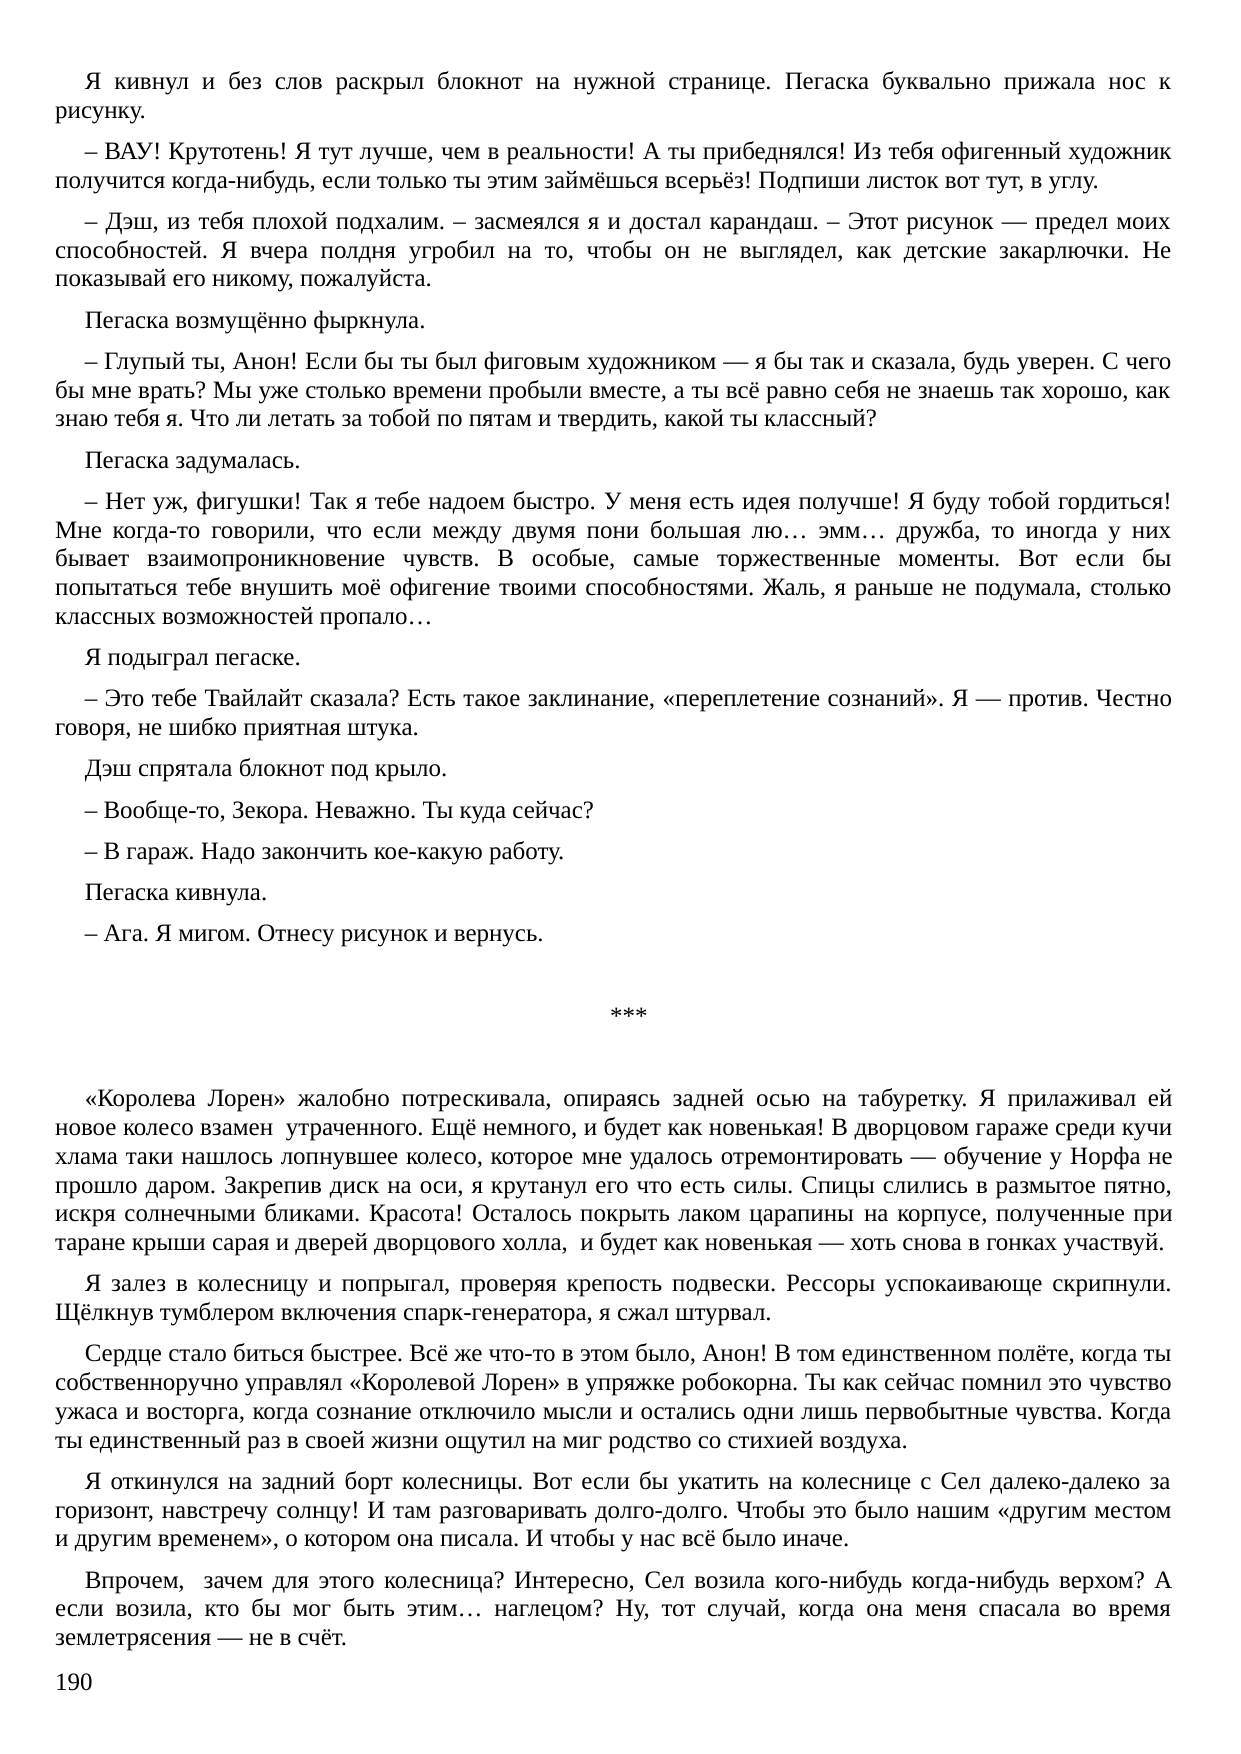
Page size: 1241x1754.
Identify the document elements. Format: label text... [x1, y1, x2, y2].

text – Вообще-то, Зекора. Неважно. Ты куда сейчас? [55, 795, 1173, 823]
text Пегаска кивнула. [55, 877, 1173, 906]
text Я подыграл пегаске. [55, 642, 1173, 671]
text Дэш спрятала блокнот под крыло. [55, 753, 1173, 782]
text Пегаска возмущённо фыркнула. [55, 305, 1173, 333]
text – В гараж. Надо закончить кое-какую работу. [55, 836, 1173, 865]
text – ВАУ! Крутотень! Я тут лучше, чем в реальности! А ты прибеднялся! Из тебя офигенный художник получится когда-нибудь, если только ты этим займёшься всерьёз! Подпиши листок вот тут, в углу. [55, 136, 1173, 193]
text «Королева Лорен» жалобно потрескивала, опираясь задней осью на табуретку. Я прилаживал ей новое колесо взамен утраченного. Ещё немного, и будет как новенькая! В дворцовом гараже среди кучи хлама таки нашлось лопнувшее колесо, которое мне удалось отремонтировать — обучение у Норфа не прошло даром. Закрепив диск на оси, я крутанул его что есть силы. Спицы слились в размытое пятно, искря солнечными бликами. Красота! Осталось покрыть лаком царапины на корпусе, полученные при таране крыши сарая и дверей дворцового холла, и будет как новенькая — хоть снова в гонках участвуй. [55, 1083, 1173, 1256]
text – Это тебе Твайлайт сказала? Есть такое заклинание, «переплетение сознаний». Я — против. Честно говоря, не шибко приятная штука. [55, 683, 1173, 741]
text Я кивнул и без слов раскрыл блокнот на нужной странице. Пегаска буквально прижала нос к рисунку. [55, 66, 1173, 123]
text – Глупый ты, Анон! Если бы ты был фиговым художником — я бы так и сказала, будь уверен. С чего бы мне врать? Мы уже столько времени пробыли вместе, а ты всё равно себя не знаешь так хорошо, как знаю тебя я. Что ли летать за тобой по пятам и твердить, какой ты классный? [55, 346, 1173, 432]
text Пегаска задумалась. [55, 445, 1173, 473]
text *** [55, 1001, 1173, 1030]
text Сердце стало биться быстрее. Всё же что-то в этом было, Анон! В том единственном полёте, когда ты собственноручно управлял «Королевой Лорен» в упряжке робокорна. Ты как сейчас помнил это чувство ужаса и восторга, когда сознание отключило мысли и остались одни лишь первобытные чувства. Когда ты единственный раз в своей жизни ощутил на миг родство со стихией воздуха. [55, 1338, 1173, 1453]
text Впрочем, зачем для этого колесница? Интересно, Сел возила кого-нибудь когда-нибудь верхом? А если возила, кто бы мог быть этим… наглецом? Ну, тот случай, когда она меня спасала во время землетрясения — не в счёт. [55, 1565, 1173, 1651]
text Я откинулся на задний борт колесницы. Вот если бы укатить на колеснице с Сел далеко-далеко за горизонт, навстречу солнцу! И там разговаривать долго-долго. Чтобы это было нашим «другим местом и другим временем», о котором она писала. И чтобы у нас всё было иначе. [55, 1466, 1173, 1552]
text – Нет уж, фигушки! Так я тебе надоем быстро. У меня есть идея получше! Я буду тобой гордиться! Мне когда-то говорили, что если между двумя пони большая лю… эмм… дружба, то иногда у них бывает взаимопроникновение чувств. В особые, самые торжественные моменты. Вот если бы попытаться тебе внушить моё офигение твоими способностями. Жаль, я раньше не подумала, столько классных возможностей пропало… [55, 486, 1173, 630]
text – Дэш, из тебя плохой подхалим. – засмеялся я и достал карандаш. – Этот рисунок — предел моих способностей. Я вчера полдня угробил на то, чтобы он не выглядел, как детские закарлючки. Не показывай его никому, пожалуйста. [55, 206, 1173, 292]
text – Ага. Я мигом. Отнесу рисунок и вернусь. [55, 918, 1173, 947]
text Я залез в колесницу и попрыгал, проверяя крепость подвески. Рессоры успокаивающе скрипнули. Щёлкнув тумблером включения спарк-генератора, я сжал штурвал. [55, 1268, 1173, 1326]
